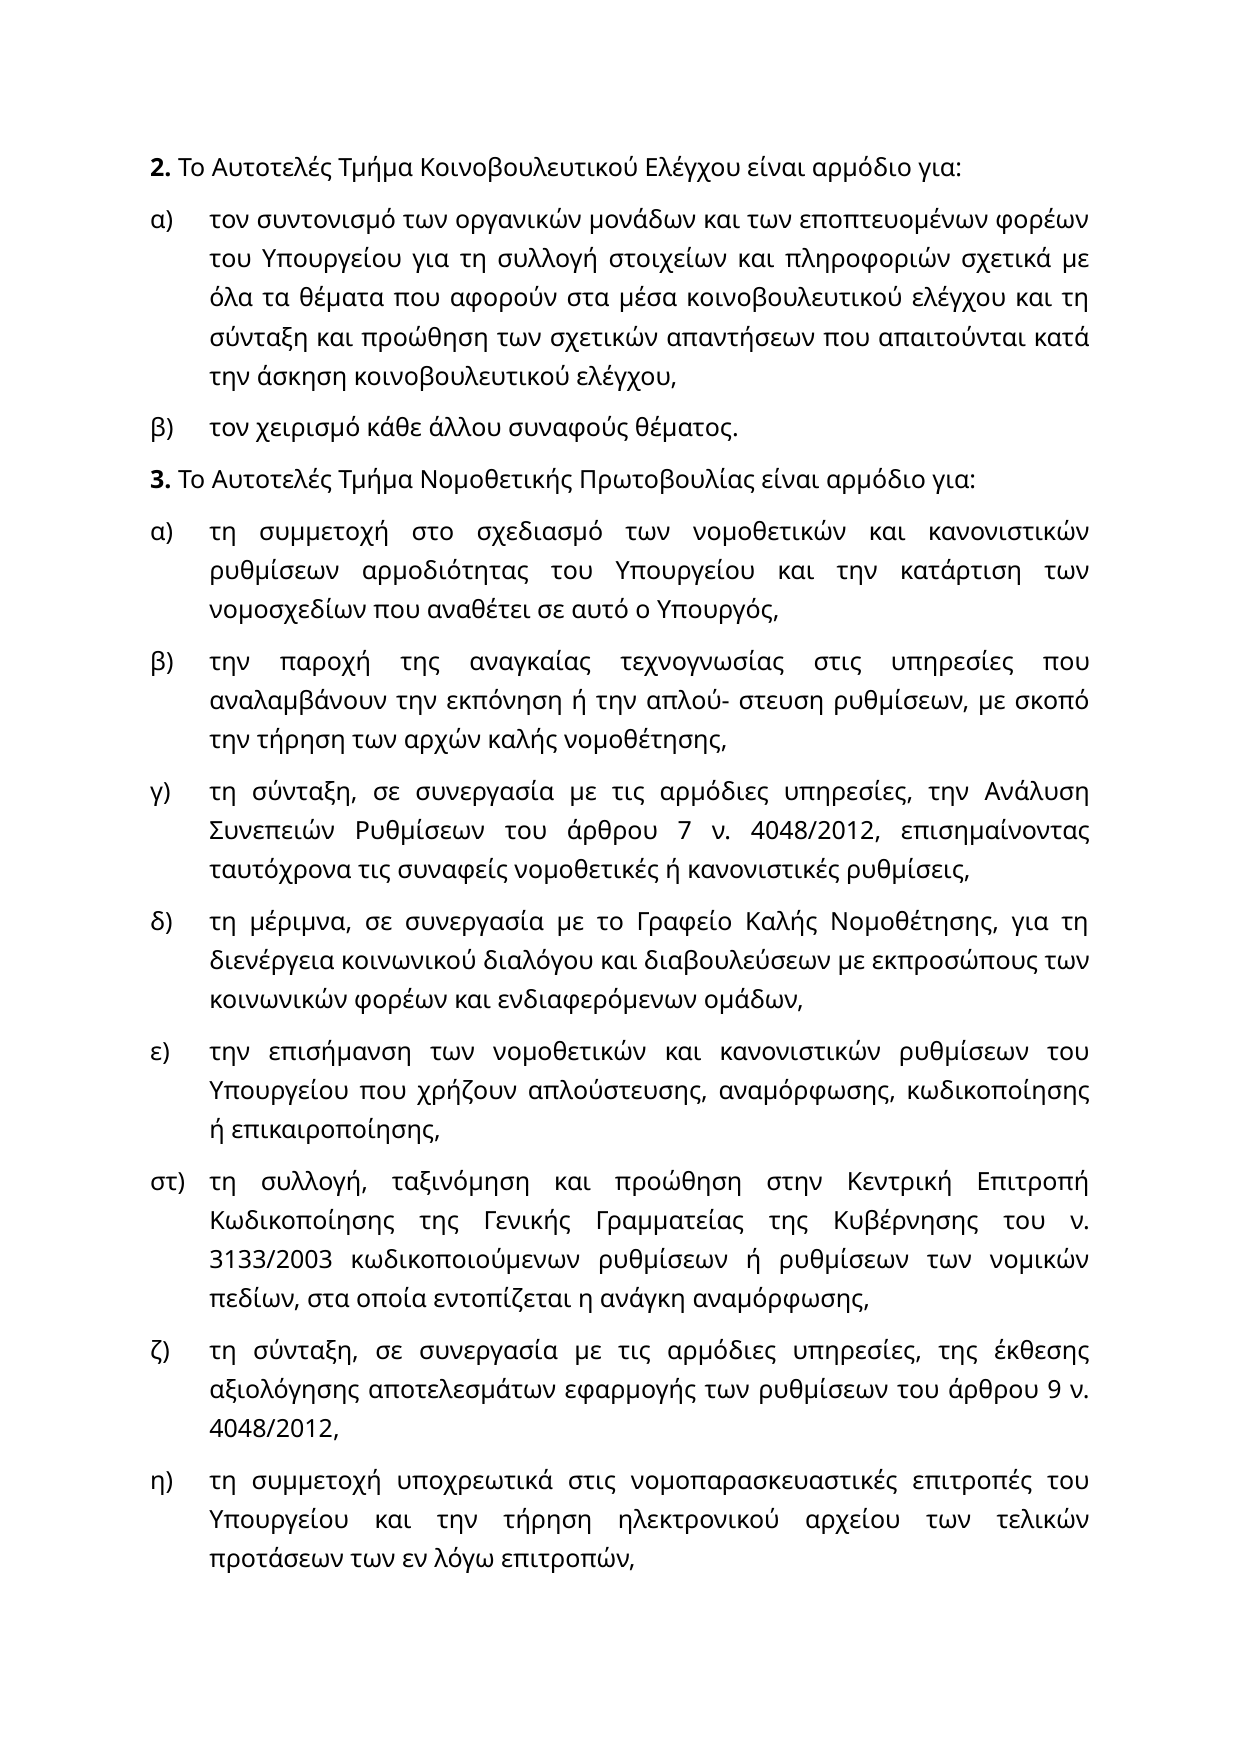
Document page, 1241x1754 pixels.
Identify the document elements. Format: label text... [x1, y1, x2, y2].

text 2. Το Αυτοτελές Τμήμα Κοινοβουλευτικού Ελέγχου είναι αρμόδιο για: [150, 150, 1090, 184]
list δ) τη μέριμνα, σε συνεργασία με το Γραφείο Καλής Νομοθέτησης, για τη διενέργεια κοινωνικού διαλόγου και διαβουλεύσεων με εκπροσώπους των κοινωνικών φορέων και ενδιαφερόμενων ομάδων, [150, 903, 1090, 1016]
list στ) τη συλλογή, ταξινόμηση και προώθηση στην Κεντρική Επιτροπή Κωδικοποίησης της Γενικής Γραμματείας της Κυβέρνησης του ν. 3133/2003 κωδικοποιούμενων ρυθμίσεων ή ρυθμίσεων των νομικών πεδίων, στα οποία εντοπίζεται η ανάγκη αναμόρφωσης, [150, 1163, 1090, 1315]
list γ) τη σύνταξη, σε συνεργασία με τις αρμόδιες υπηρεσίες, την Ανάλυση Συνεπειών Ρυθμίσεων του άρθρου 7 ν. 4048/2012, επισημαίνοντας ταυτόχρονα τις συναφείς νομοθετικές ή κανονιστικές ρυθμίσεις, [150, 773, 1090, 886]
list ε) την επισήμανση των νομοθετικών και κανονιστικών ρυθμίσεων του Υπουργείου που χρήζουν απλούστευσης, αναμόρφωσης, κωδικοποίησης ή επικαιροποίησης, [150, 1033, 1090, 1146]
list β) την παροχή της αναγκαίας τεχνογνωσίας στις υπηρεσίες που αναλαμβάνουν την εκπόνηση ή την απλού- στευση ρυθμίσεων, με σκοπό την τήρηση των αρχών καλής νομοθέτησης, [150, 643, 1090, 756]
list α) τον συντονισμό των οργανικών μονάδων και των εποπτευομένων φορέων του Υπουργείου για τη συλλογή στοιχείων και πληροφοριών σχετικά με όλα τα θέματα που αφορούν στα μέσα κοινοβουλευτικού ελέγχου και τη σύνταξη και προώθηση των σχετικών απαντήσεων που απαιτούνται κατά την άσκηση κοινοβουλευτικού ελέγχου, [150, 202, 1090, 392]
text 3. Το Αυτοτελές Τμήμα Νομοθετικής Πρωτοβουλίας είναι αρμόδιο για: [150, 462, 1090, 496]
list ζ) τη σύνταξη, σε συνεργασία με τις αρμόδιες υπηρεσίες, της έκθεσης αξιολόγησης αποτελεσμάτων εφαρμογής των ρυθμίσεων του άρθρου 9 ν. 4048/2012, [150, 1332, 1090, 1445]
list α) τη συμμετοχή στο σχεδιασμό των νομοθετικών και κανονιστικών ρυθμίσεων αρμοδιότητας του Υπουργείου και την κατάρτιση των νομοσχεδίων που αναθέτει σε αυτό ο Υπουργός, [150, 513, 1090, 626]
list η) τη συμμετοχή υποχρεωτικά στις νομοπαρασκευαστικές επιτροπές του Υπουργείου και την τήρηση ηλεκτρονικού αρχείου των τελικών προτάσεων των εν λόγω επιτροπών, [150, 1462, 1090, 1575]
list β) τον χειρισμό κάθε άλλου συναφούς θέματος. [150, 410, 1090, 444]
